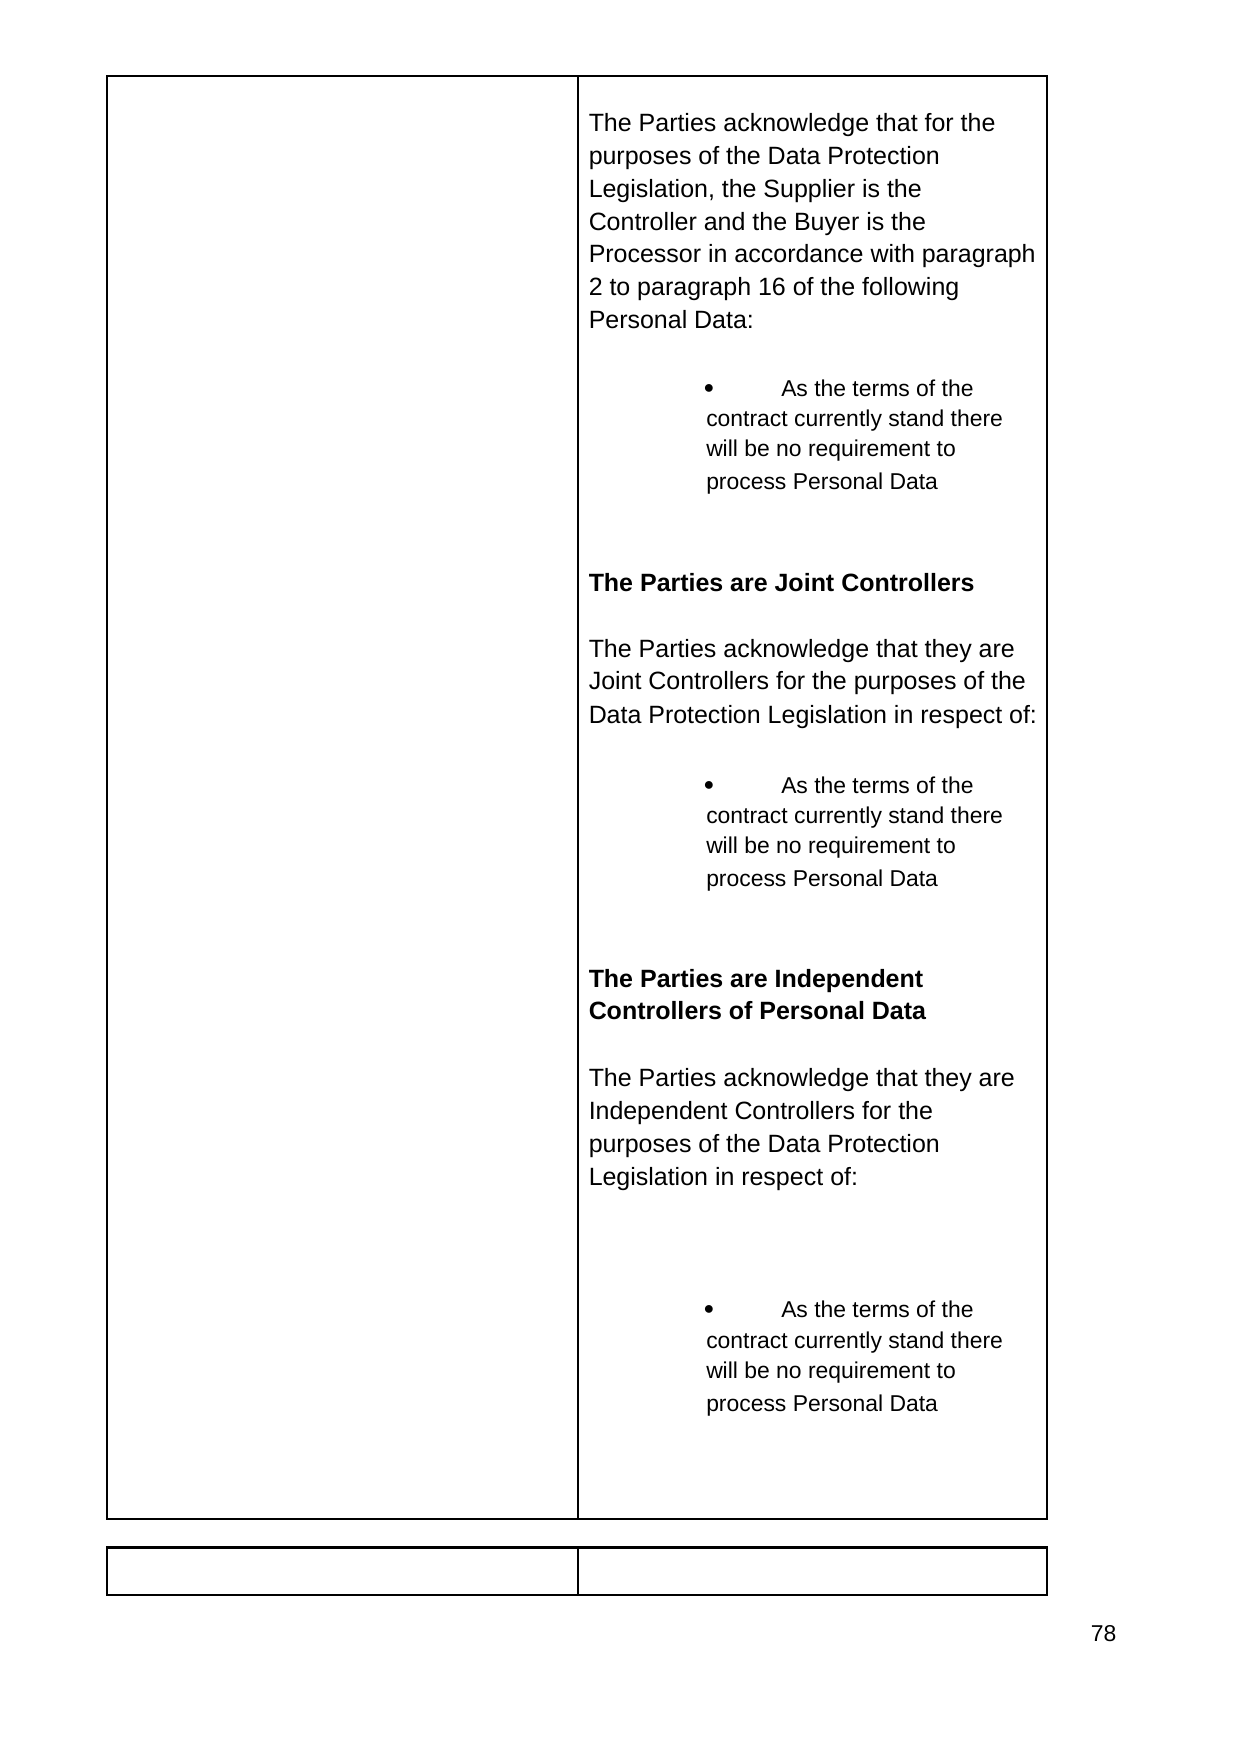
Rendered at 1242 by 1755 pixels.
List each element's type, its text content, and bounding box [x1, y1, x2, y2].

table_header [108, 1549, 577, 1594]
table_header [579, 1549, 1046, 1594]
table_header [108, 77, 577, 1518]
table_header The Parties acknowledge that for the purposes of the Data Protection Legislation, the Supplier is the Controller and the Buyer is the Processor in accordance with paragraph 2 to paragraph 16 of the following Personal Data: As the terms of the contract currently stand there will be no requirement to process Personal Data The Parties are Joint Controllers The Parties acknowledge that they are Joint Controllers for the purposes of the Data Protection Legislation in respect of: As the terms of the contract currently stand there will be no requirement to process Personal Data The Parties are Independent Controllers of Personal Data The Parties acknowledge that they are Independent Controllers for the purposes of the Data Protection Legislation in respect of: As the terms of the contract currently stand there will be no requirement to process Personal Data [579, 77, 1046, 1518]
